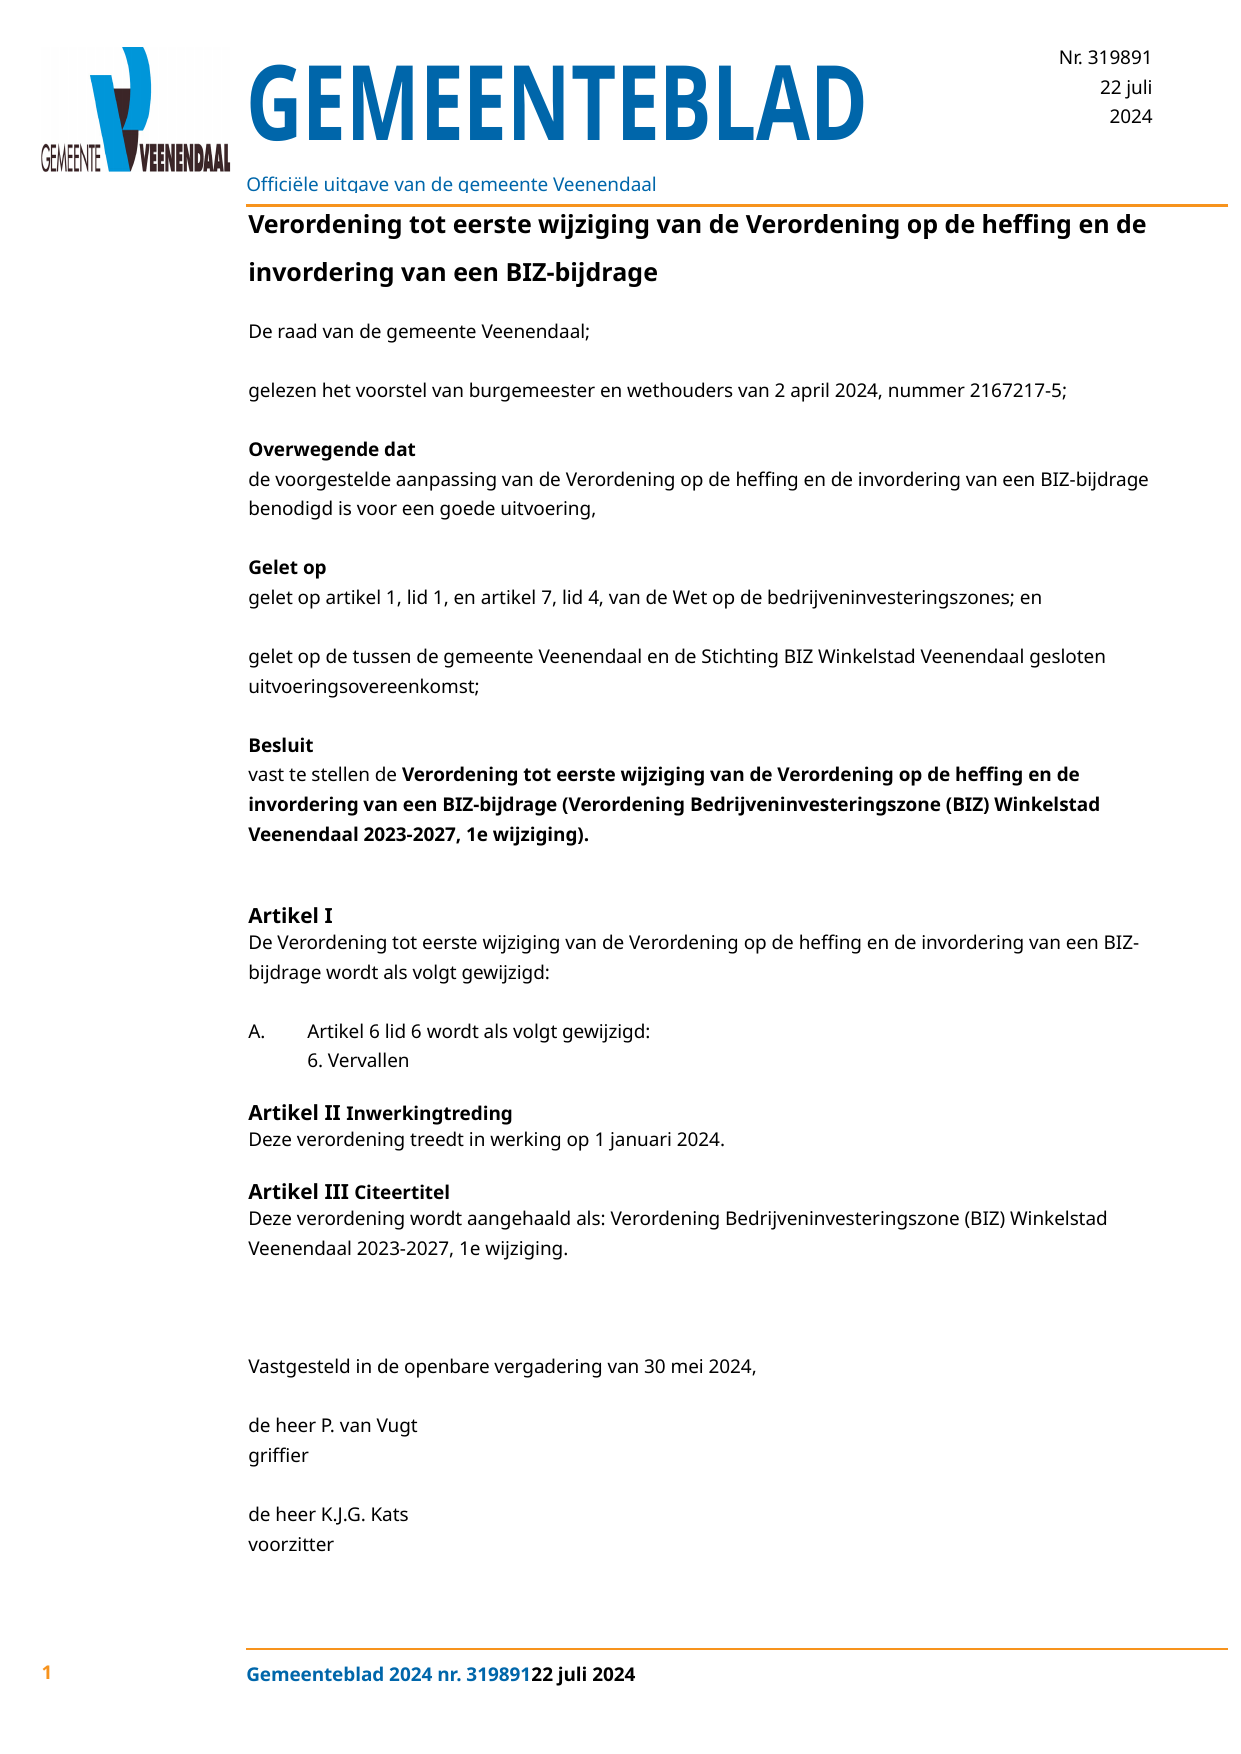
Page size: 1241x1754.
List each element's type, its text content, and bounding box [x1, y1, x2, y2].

text vast te stellen de Verordening tot eerste wijziging van de Verordening op de heffing en de invordering van een BIZ-bijdrage (Verordening Bedrijveninvesteringszone (BIZ) Winkelstad Veenendaal 2023-2027, 1e wijziging). [248, 762, 1152, 847]
text gelet op de tussen de gemeente Veenendaal en de Stichting BIZ Winkelstad Veenendaal gesloten uitvoeringsovereenkomst; [248, 643, 1152, 699]
picture [123, 47, 231, 172]
text gelezen het voorstel van burgemeester en wethouders van 2 april 2024, nummer 2167217-5; [248, 377, 1152, 403]
text Overwegende dat [248, 436, 1152, 462]
text Artikel II Inwerkingtreding [248, 1098, 1152, 1126]
text Artikel I [248, 901, 1152, 929]
text de heer K.J.G. Kats [248, 1501, 1152, 1527]
text voorzitter [248, 1531, 1152, 1556]
text Deze verordening treedt in werking op 1 januari 2024. [248, 1126, 1152, 1152]
text Verordening tot eerste wijziging van de Verordening op de heffing en de invordering van een BIZ-bijdrage [248, 207, 1152, 288]
text De raad van de gemeente Veenendaal; [248, 318, 1152, 344]
text Artikel III Citeertitel [248, 1177, 1152, 1205]
list Artikel 6 lid 6 wordt als volgt gewijzigd: [248, 1018, 1152, 1044]
picture [41, 47, 130, 172]
text de voorgestelde aanpassing van de Verordening op de heffing en de invordering van een BIZ-bijdrage benodigd is voor een goede uitvoering, [248, 466, 1152, 521]
text Vastgesteld in de openbare vergadering van 30 mei 2024, [248, 1353, 1152, 1379]
text Gelet op [248, 554, 1152, 580]
text de heer P. van Vugt [248, 1412, 1152, 1438]
list 6. Vervallen [248, 1048, 1152, 1073]
text griffier [248, 1442, 1152, 1468]
text Deze verordening wordt aangehaald als: Verordening Bedrijveninvesteringszone (BIZ) Winkelstad Veenendaal 2023-2027, 1e wijziging. [248, 1205, 1152, 1261]
text gelet op artikel 1, lid 1, en artikel 7, lid 4, van de Wet op de bedrijveninvesteringszones; en [248, 584, 1152, 610]
text Besluit [248, 732, 1152, 758]
text De Verordening tot eerste wijziging van de Verordening op de heffing en de invordering van een BIZ-bijdrage wordt als volgt gewijzigd: [248, 929, 1152, 984]
